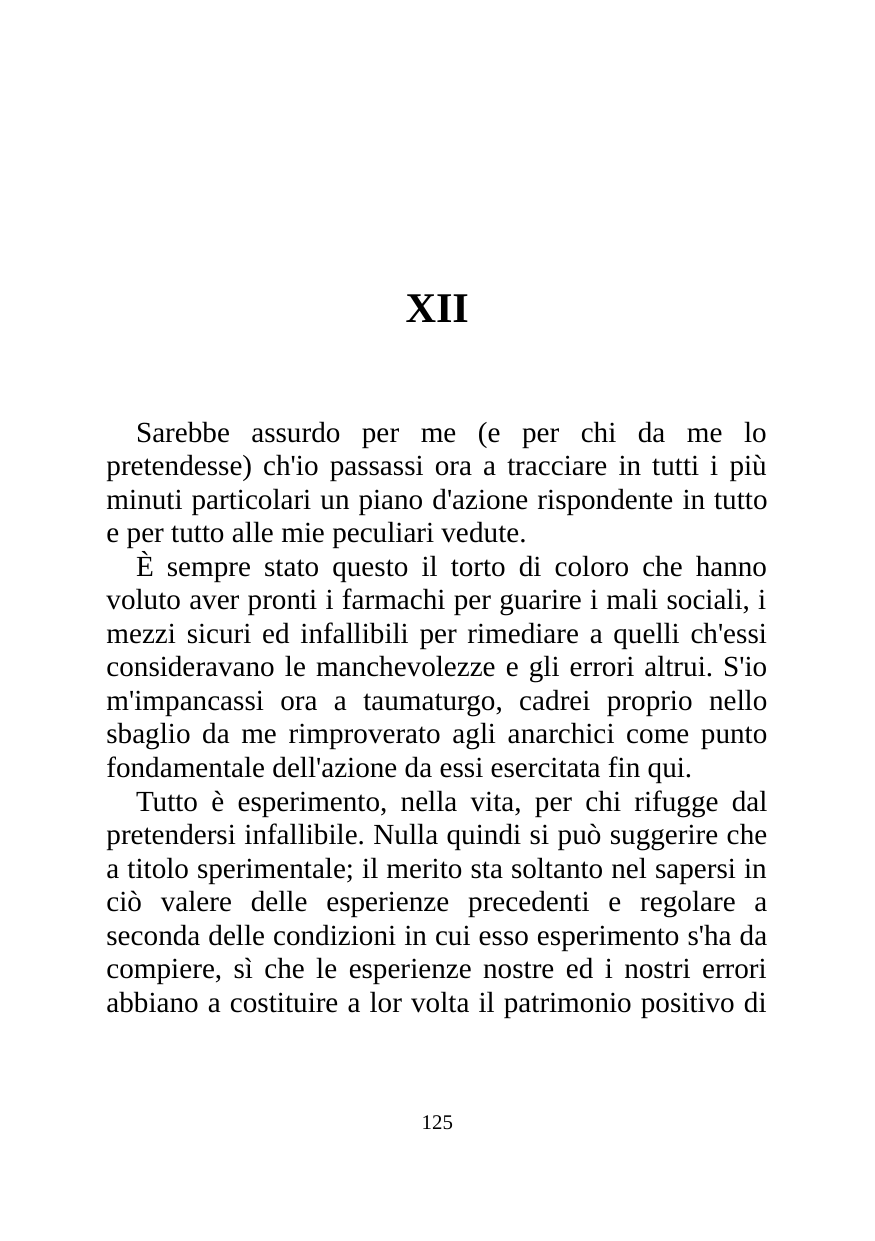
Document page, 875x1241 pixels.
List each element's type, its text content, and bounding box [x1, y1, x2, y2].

text Tutto è esperimento, nella vita, per chi rifugge dal pretendersi infallibile. Nulla quindi si può suggerire che a titolo sperimentale; il merito sta soltanto nel sapersi in ciò valere delle esperienze precedenti e regolare a seconda delle condizioni in cui esso esperimento s'ha da compiere, sì che le esperienze nostre ed i nostri errori abbiano a costituire a lor volta il patrimonio positivo di [106, 784, 768, 1018]
text Sarebbe assurdo per me (e per chi da me lo pretendesse) ch'io passassi ora a tracciare in tutti i più minuti particolari un piano d'azione rispondente in tutto e per tutto alle mie peculiari vedute. [106, 415, 768, 549]
subtitle XII [106, 283, 768, 332]
text È sempre stato questo il torto di coloro che hanno voluto aver pronti i farmachi per guarire i mali sociali, i mezzi sicuri ed infallibili per rimediare a quelli ch'essi consideravano le manchevolezze e gli errori altrui. S'io m'impancassi ora a taumaturgo, cadrei proprio nello sbaglio da me rimproverato agli anarchici come punto fondamentale dell'azione da essi esercitata fin qui. [106, 549, 768, 784]
